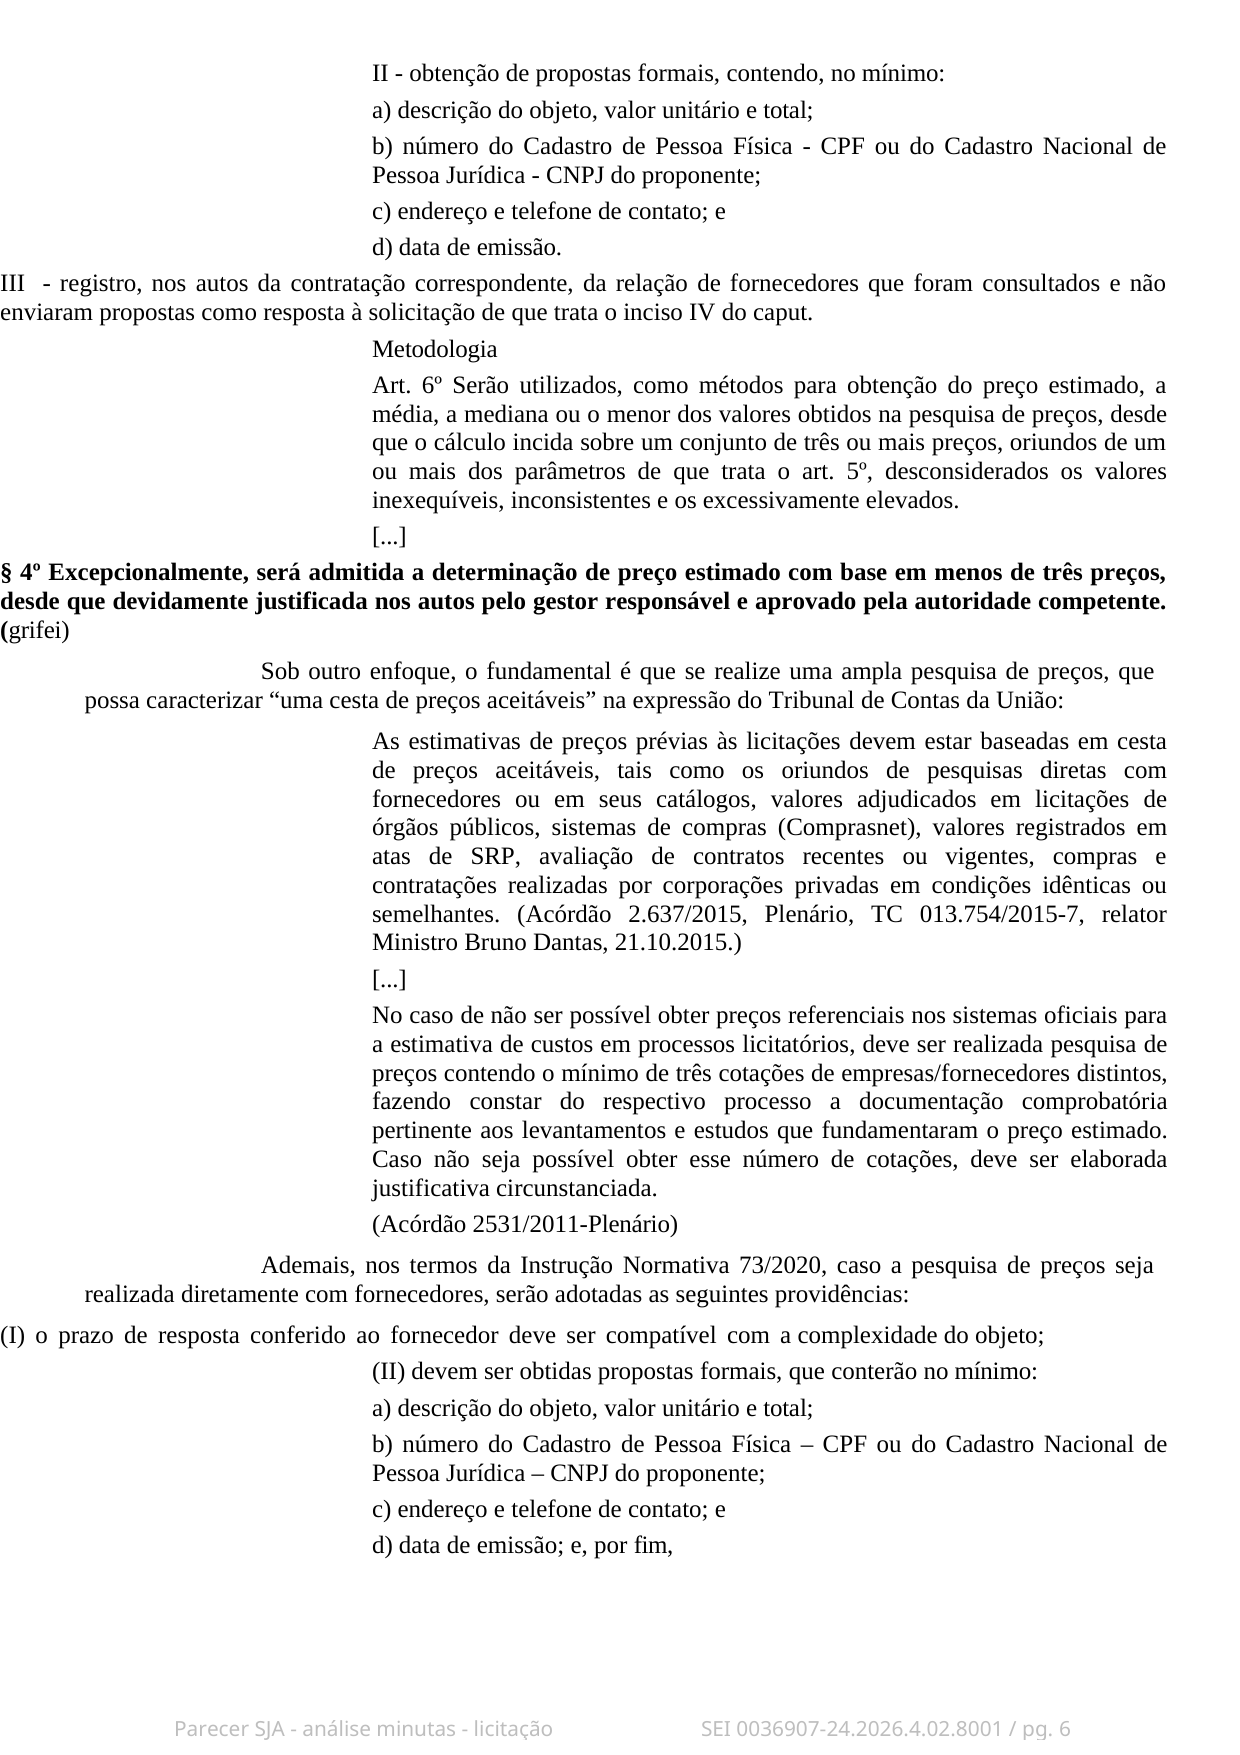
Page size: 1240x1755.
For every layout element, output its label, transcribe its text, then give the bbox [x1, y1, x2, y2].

list descrição do objeto, valor unitário e total; [372, 1393, 1239, 1422]
list número do Cadastro de Pessoa Física - CPF ou do Cadastro Nacional de Pessoa Jurídica - CNPJ do proponente; [372, 131, 1168, 188]
list endereço e telefone de contato; e [372, 196, 1239, 225]
list - obtenção de propostas formais, contendo, no mínimo: [372, 58, 1239, 87]
text No caso de não ser possível obter preços referenciais nos sistemas oficiais para a estimativa de custos em processos licitatórios, deve ser realizada pesquisa de preços contendo o mínimo de três cotações de empresas/fornecedores distintos, fazendo constar do respectivo processo a documentação comprobatória pertinente aos levantamentos e estudos que fundamentaram o preço estimado. Caso não seja possível obter esse número de cotações, deve ser elaborada justificativa circunstanciada. [372, 1000, 1168, 1201]
text [...] [372, 964, 1239, 993]
subtitle § 4º Excepcionalmente, será admitida a determinação de preço estimado com base em menos de três preços, desde que devidamente justificada nos autos pelo gestor responsável e aprovado pela autoridade competente. (grifei) [0, 557, 1168, 644]
list data de emissão; e, por fim, [372, 1530, 1239, 1559]
text [...] [372, 521, 1239, 550]
text (Acórdão 2531/2011-Plenário) [372, 1209, 1239, 1238]
list número do Cadastro de Pessoa Física – CPF ou do Cadastro Nacional de Pessoa Jurídica – CNPJ do proponente; [372, 1429, 1168, 1487]
text As estimativas de preços prévias às licitações devem estar baseadas em cesta de preços aceitáveis, tais como os oriundos de pesquisas diretas com fornecedores ou em seus catálogos, valores adjudicados em licitações de órgãos públicos, sistemas de compras (Comprasnet), valores registrados em atas de SRP, avaliação de contratos recentes ou vigentes, compras e contratações realizadas por corporações privadas em condições idênticas ou semelhantes. (Acórdão 2.637/2015, Plenário, TC 013.754/2015-7, relator Ministro Bruno Dantas, 21.10.2015.) [372, 726, 1168, 956]
list data de emissão. [372, 232, 1239, 261]
list - registro, nos autos da contratação correspondente, da relação de fornecedores que foram consultados e não enviaram propostas como resposta à solicitação de que trata o inciso IV do caput. [0, 268, 1168, 326]
list endereço e telefone de contato; e [372, 1494, 1239, 1523]
text Ademais, nos termos da Instrução Normativa 73/2020, caso a pesquisa de preços seja realizada diretamente com fornecedores, serão adotadas as seguintes providências: [84, 1250, 1155, 1308]
list descrição do objeto, valor unitário e total; [372, 95, 1239, 123]
text Art. 6º Serão utilizados, como métodos para obtenção do preço estimado, a média, a mediana ou o menor dos valores obtidos na pesquisa de preços, desde que o cálculo incida sobre um conjunto de três ou mais preços, oriundos de um ou mais dos parâmetros de que trata o art. 5º, desconsiderados os valores inexequíveis, inconsistentes e os excessivamente elevados. [372, 370, 1168, 514]
list o prazo de resposta conferido ao fornecedor deve ser compatível com a complexidade do objeto; [0, 1320, 1167, 1349]
text Metodologia [372, 334, 1239, 362]
list devem ser obtidas propostas formais, que conterão no mínimo: [372, 1356, 1239, 1385]
text Sob outro enfoque, o fundamental é que se realize uma ampla pesquisa de preços, que possa caracterizar “uma cesta de preços aceitáveis” na expressão do Tribunal de Contas da União: [84, 656, 1156, 714]
